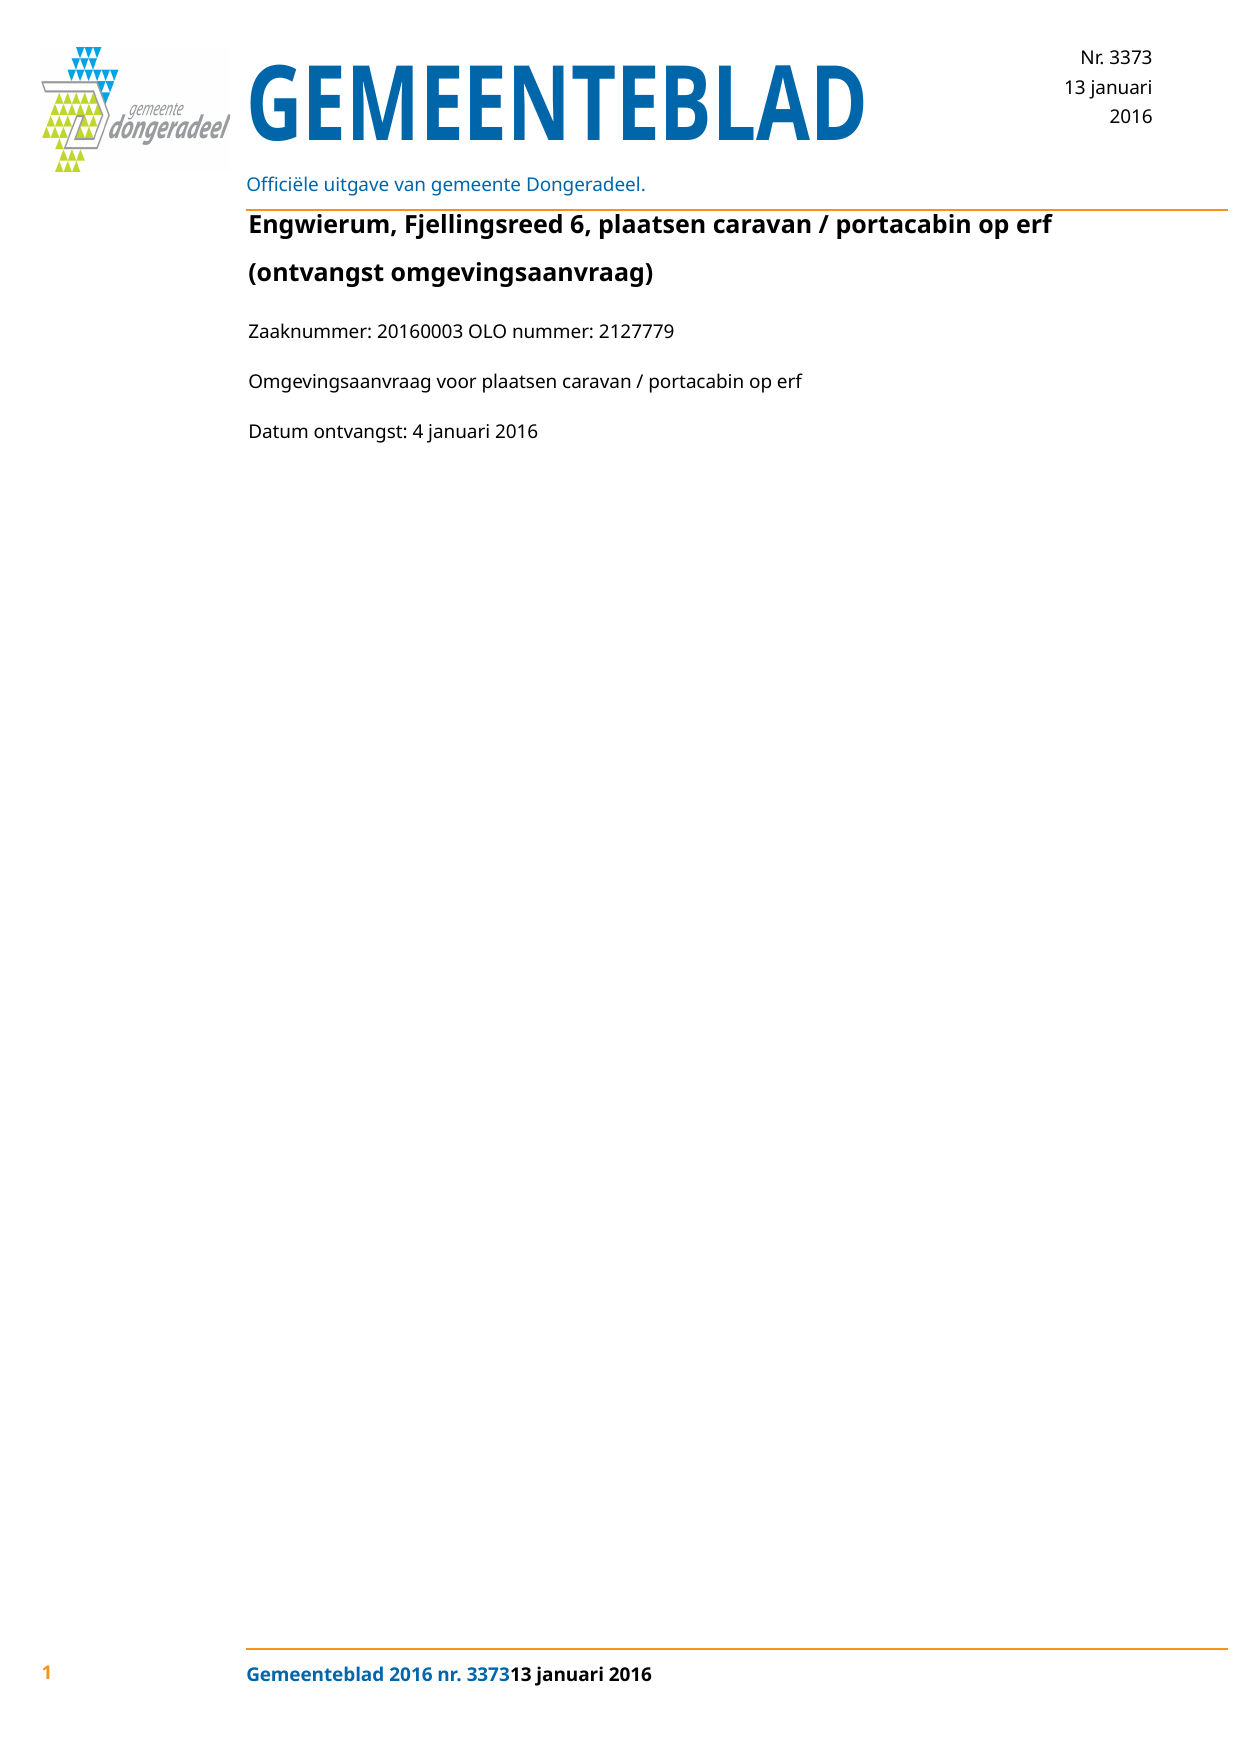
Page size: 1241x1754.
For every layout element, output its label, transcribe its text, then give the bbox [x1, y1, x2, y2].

picture [107, 73, 113, 80]
text Datum ontvangst: 4 januari 2016 [248, 419, 1152, 444]
text Omgevingsaanvraag voor plaatsen caravan / portacabin op erf [248, 368, 1152, 394]
text Engwierum, Fjellingsreed 6, plaatsen caravan / portacabin op erf (ontvangst omgevingsaanvraag) [248, 211, 1152, 288]
text Zaaknummer: 20160003 OLO nummer: 2127779 [248, 318, 1152, 344]
picture [41, 47, 231, 172]
picture [99, 72, 104, 80]
